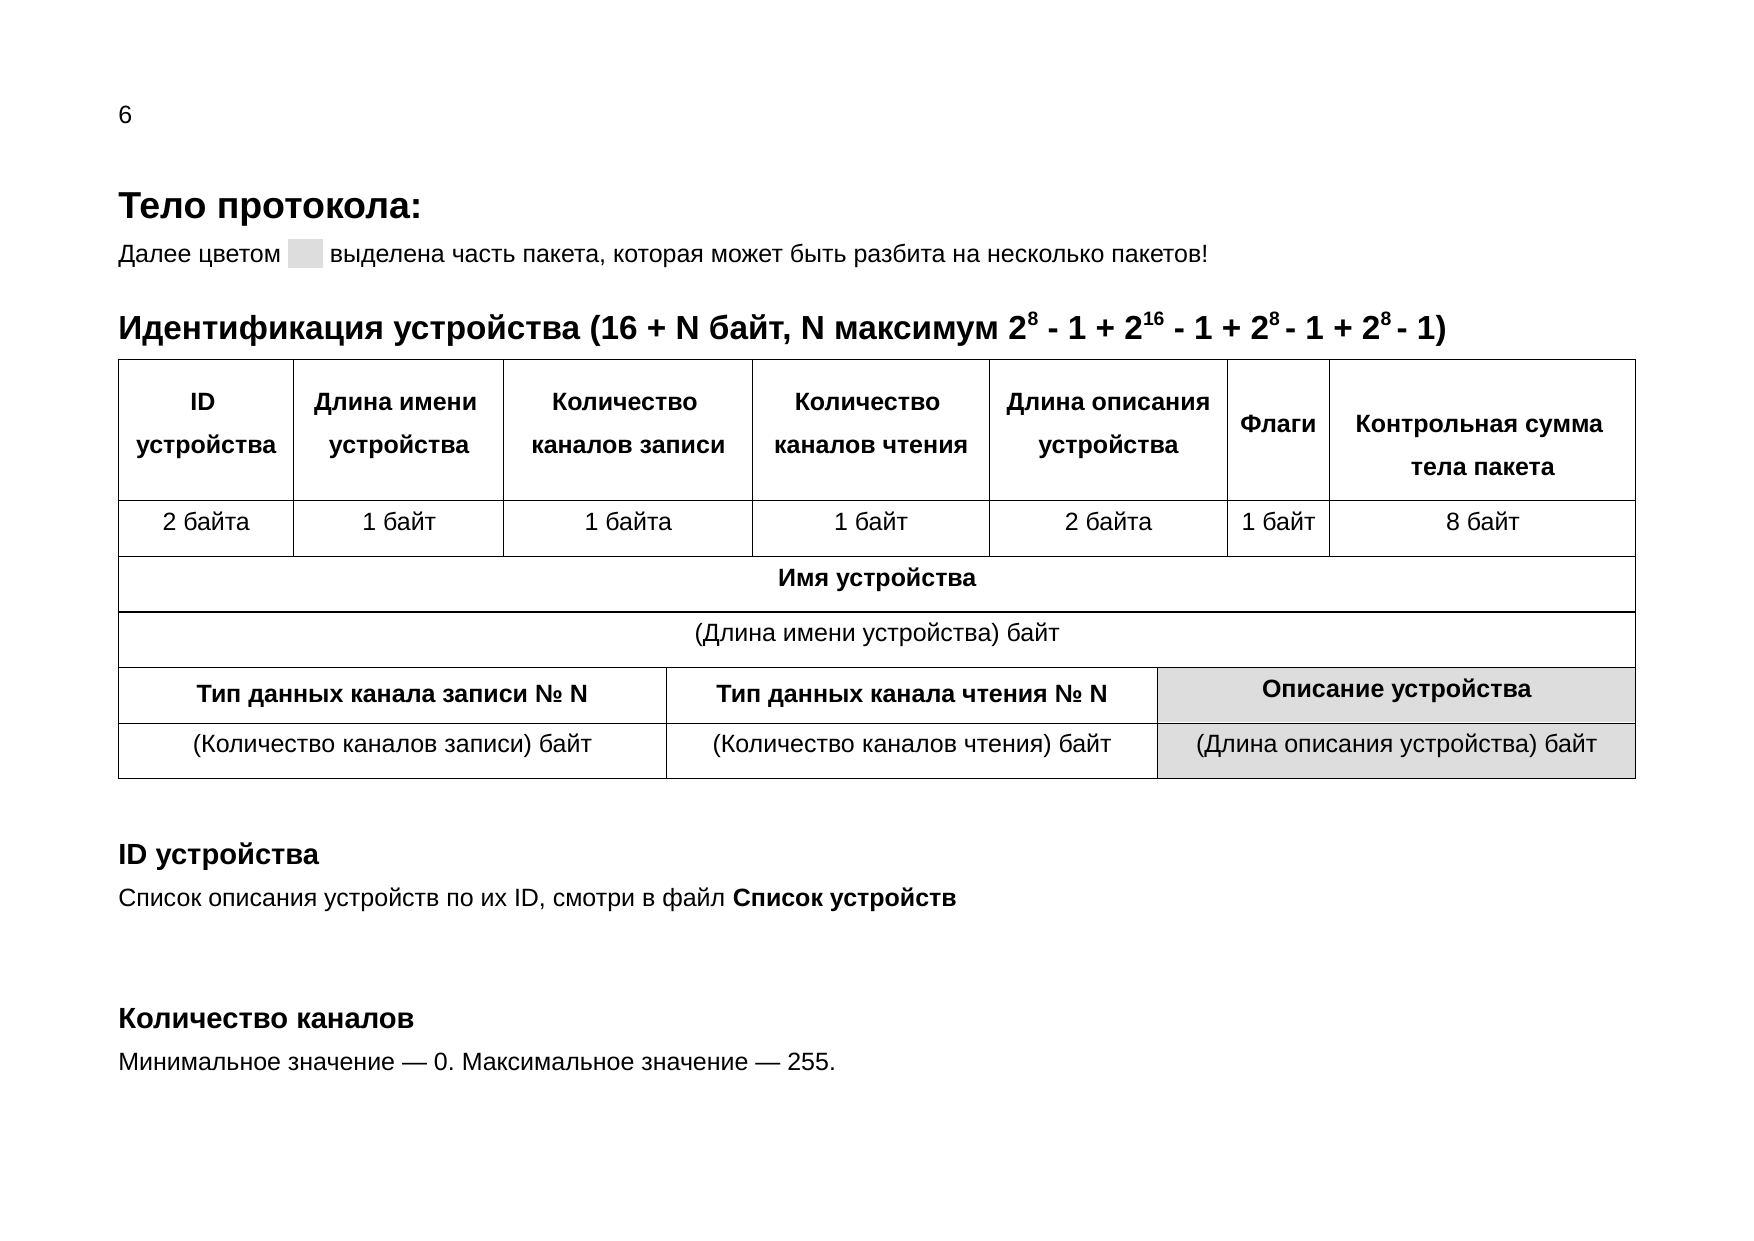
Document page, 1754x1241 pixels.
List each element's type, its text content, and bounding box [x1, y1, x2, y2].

table_cell 1 байт [1228, 501, 1329, 556]
table_cell (Количество каналов записи) байт [119, 724, 666, 778]
subtitle ID устройства [118, 837, 1636, 870]
table_cell (Длина имени устройства) байт [119, 613, 1635, 667]
subtitle Идентификация устройства (16 + N байт, N максимум 28 - 1 + 216 - 1 + 28 - 1 + 28 - 1) [118, 308, 1636, 346]
table_cell 1 байт [753, 501, 989, 556]
table_cell 2 байта [119, 501, 293, 556]
table_cell Тип данных канала записи № N [119, 668, 666, 722]
text Далее цветом выделена часть пакета, которая может быть разбита на несколько пакетов! [118, 239, 1636, 268]
table_header Количество каналов чтения [753, 360, 989, 500]
table_header ID устройства [119, 360, 293, 500]
table_cell Тип данных канала чтения № N [667, 668, 1157, 722]
table_header Контрольная сумма тела пакета [1330, 360, 1635, 500]
table_cell (Количество каналов чтения) байт [667, 724, 1157, 778]
table_cell Имя устройства [119, 557, 1635, 611]
table_cell Описание устройства [1158, 668, 1635, 722]
table_header Длина описания устройства [990, 360, 1227, 500]
table_cell 1 байт [294, 501, 503, 556]
table_cell 2 байта [990, 501, 1227, 556]
subtitle Тело протокола: [118, 184, 1636, 227]
text Список описания устройств по их ID, смотри в файл Список устройств [118, 883, 1636, 912]
table_header Количество каналов записи [504, 360, 752, 500]
table_cell (Длина описания устройства) байт [1158, 724, 1635, 778]
table_header Флаги [1228, 360, 1329, 500]
table_cell 8 байт [1330, 501, 1635, 556]
text Минимальное значение — 0. Максимальное значение — 255. [118, 1047, 1636, 1076]
table_header Длина имени устройства [294, 360, 503, 500]
subtitle Количество каналов [118, 1001, 1636, 1035]
table_cell 1 байта [504, 501, 752, 556]
